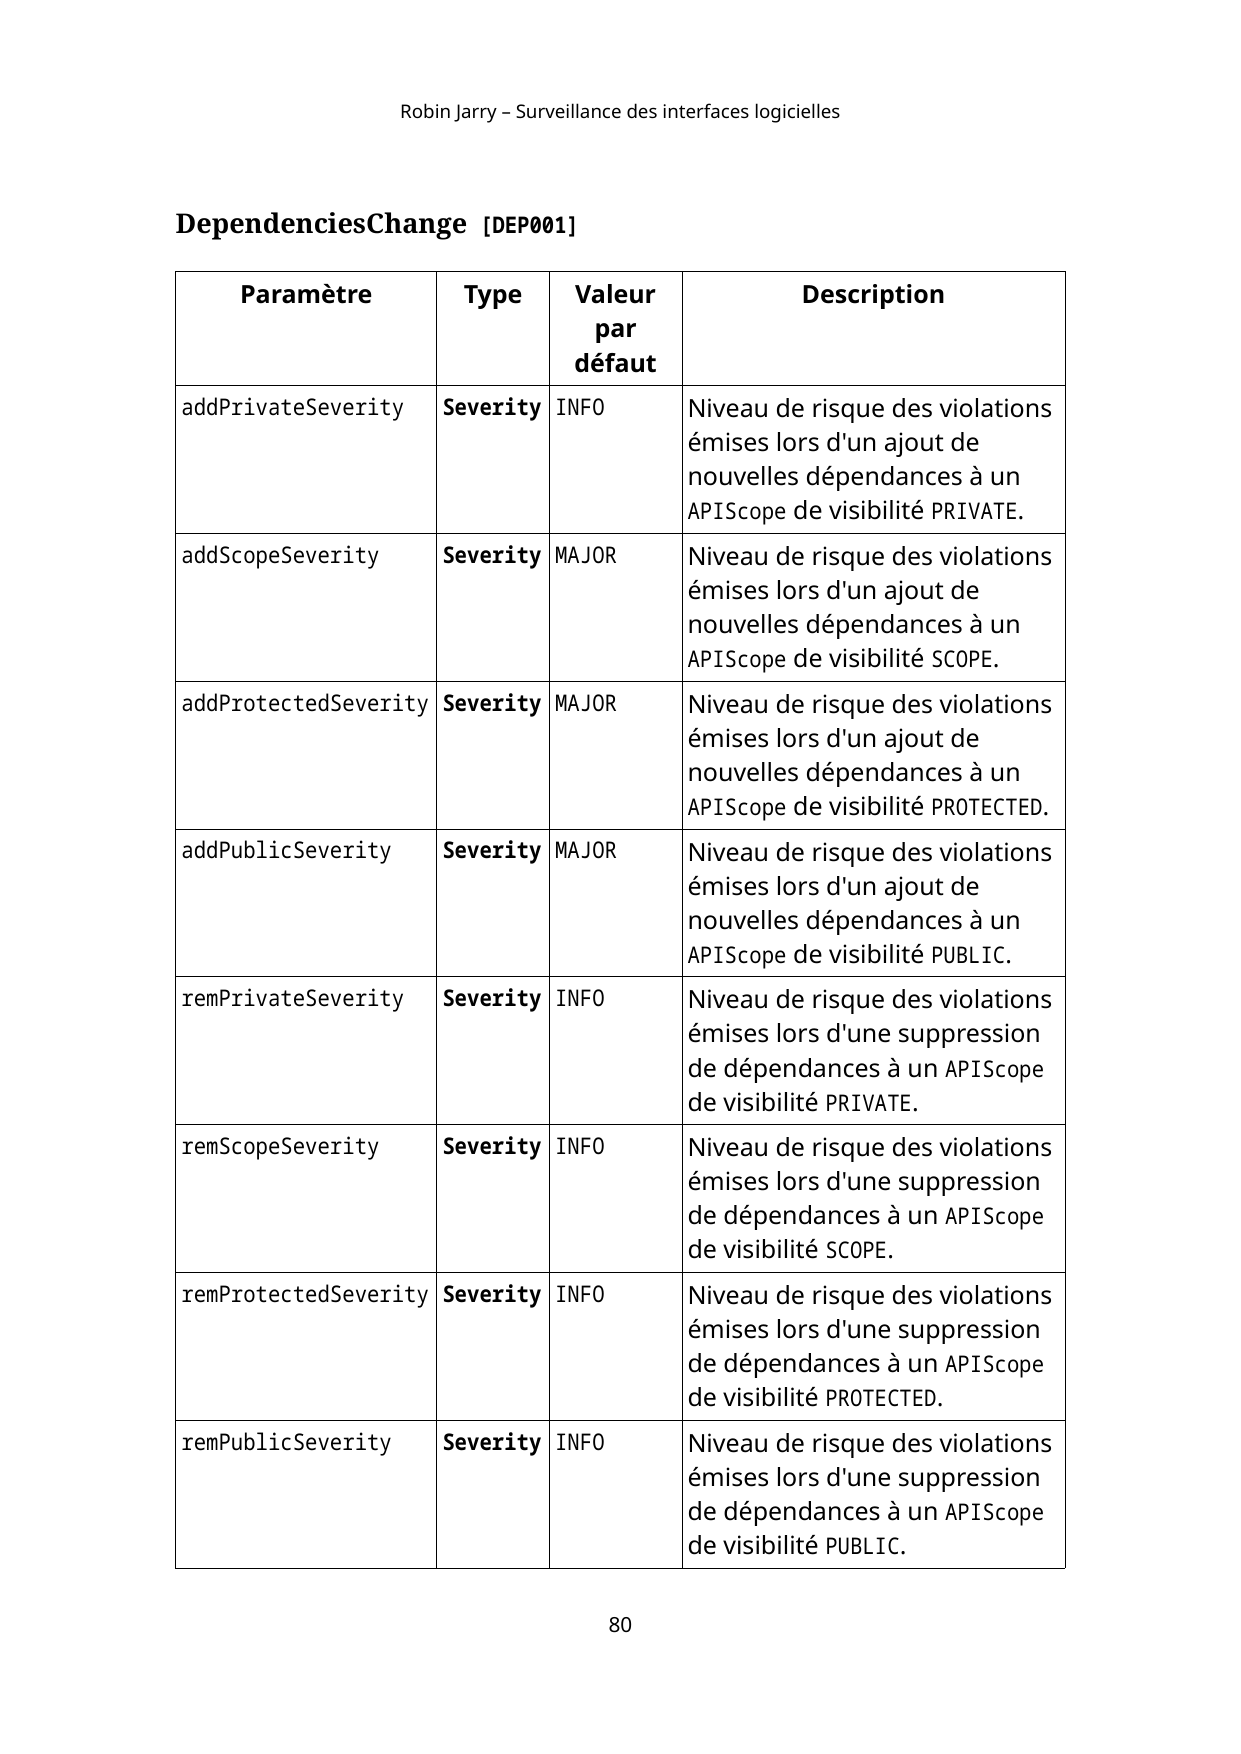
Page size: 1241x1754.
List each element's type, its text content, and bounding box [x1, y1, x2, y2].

table_cell INFO [550, 386, 682, 533]
table_cell addPrivateSeverity [176, 386, 436, 533]
table_cell Niveau de risque des violations émises lors d'une suppression de dépendances à un APIScope de visibilité PRIVATE. [683, 977, 1065, 1124]
table_cell Severity [437, 1421, 549, 1567]
table_cell addPublicSeverity [176, 830, 436, 976]
table_cell Niveau de risque des violations émises lors d'une suppression de dépendances à un APIScope de visibilité PUBLIC. [683, 1421, 1065, 1567]
table_cell INFO [550, 1273, 682, 1420]
table_cell Severity [437, 1273, 549, 1420]
table_cell addScopeSeverity [176, 534, 436, 681]
table_cell remProtectedSeverity [176, 1273, 436, 1420]
table_cell INFO [550, 1421, 682, 1567]
table_header Paramètre [176, 272, 436, 385]
table_cell INFO [550, 1125, 682, 1272]
table_cell Niveau de risque des violations émises lors d'un ajout de nouvelles dépendances à un APIScope de visibilité PRIVATE. [683, 386, 1065, 533]
table_cell Niveau de risque des violations émises lors d'une suppression de dépendances à un APIScope de visibilité SCOPE. [683, 1125, 1065, 1272]
table_cell remScopeSeverity [176, 1125, 436, 1272]
table_cell Severity [437, 534, 549, 681]
table_cell Severity [437, 1125, 549, 1272]
table_cell Niveau de risque des violations émises lors d'un ajout de nouvelles dépendances à un APIScope de visibilité PROTECTED. [683, 682, 1065, 828]
table_cell Severity [437, 977, 549, 1124]
table_cell Severity [437, 682, 549, 828]
table_cell Severity [437, 386, 549, 533]
table_cell remPrivateSeverity [176, 977, 436, 1124]
table_cell Niveau de risque des violations émises lors d'une suppression de dépendances à un APIScope de visibilité PROTECTED. [683, 1273, 1065, 1420]
table_header Description [683, 272, 1065, 385]
table_cell MAJOR [550, 682, 682, 828]
table_cell INFO [550, 977, 682, 1124]
table_header Type [437, 272, 549, 385]
table_cell Severity [437, 830, 549, 976]
table_cell Niveau de risque des violations émises lors d'un ajout de nouvelles dépendances à un APIScope de visibilité SCOPE. [683, 534, 1065, 681]
table_cell MAJOR [550, 534, 682, 681]
table_header Valeur par défaut [550, 272, 682, 385]
table_cell addProtectedSeverity [176, 682, 436, 828]
table_cell MAJOR [550, 830, 682, 976]
subtitle DependenciesChange [DEP001] [175, 204, 1065, 241]
table_cell Niveau de risque des violations émises lors d'un ajout de nouvelles dépendances à un APIScope de visibilité PUBLIC. [683, 830, 1065, 976]
table_cell remPublicSeverity [176, 1421, 436, 1567]
